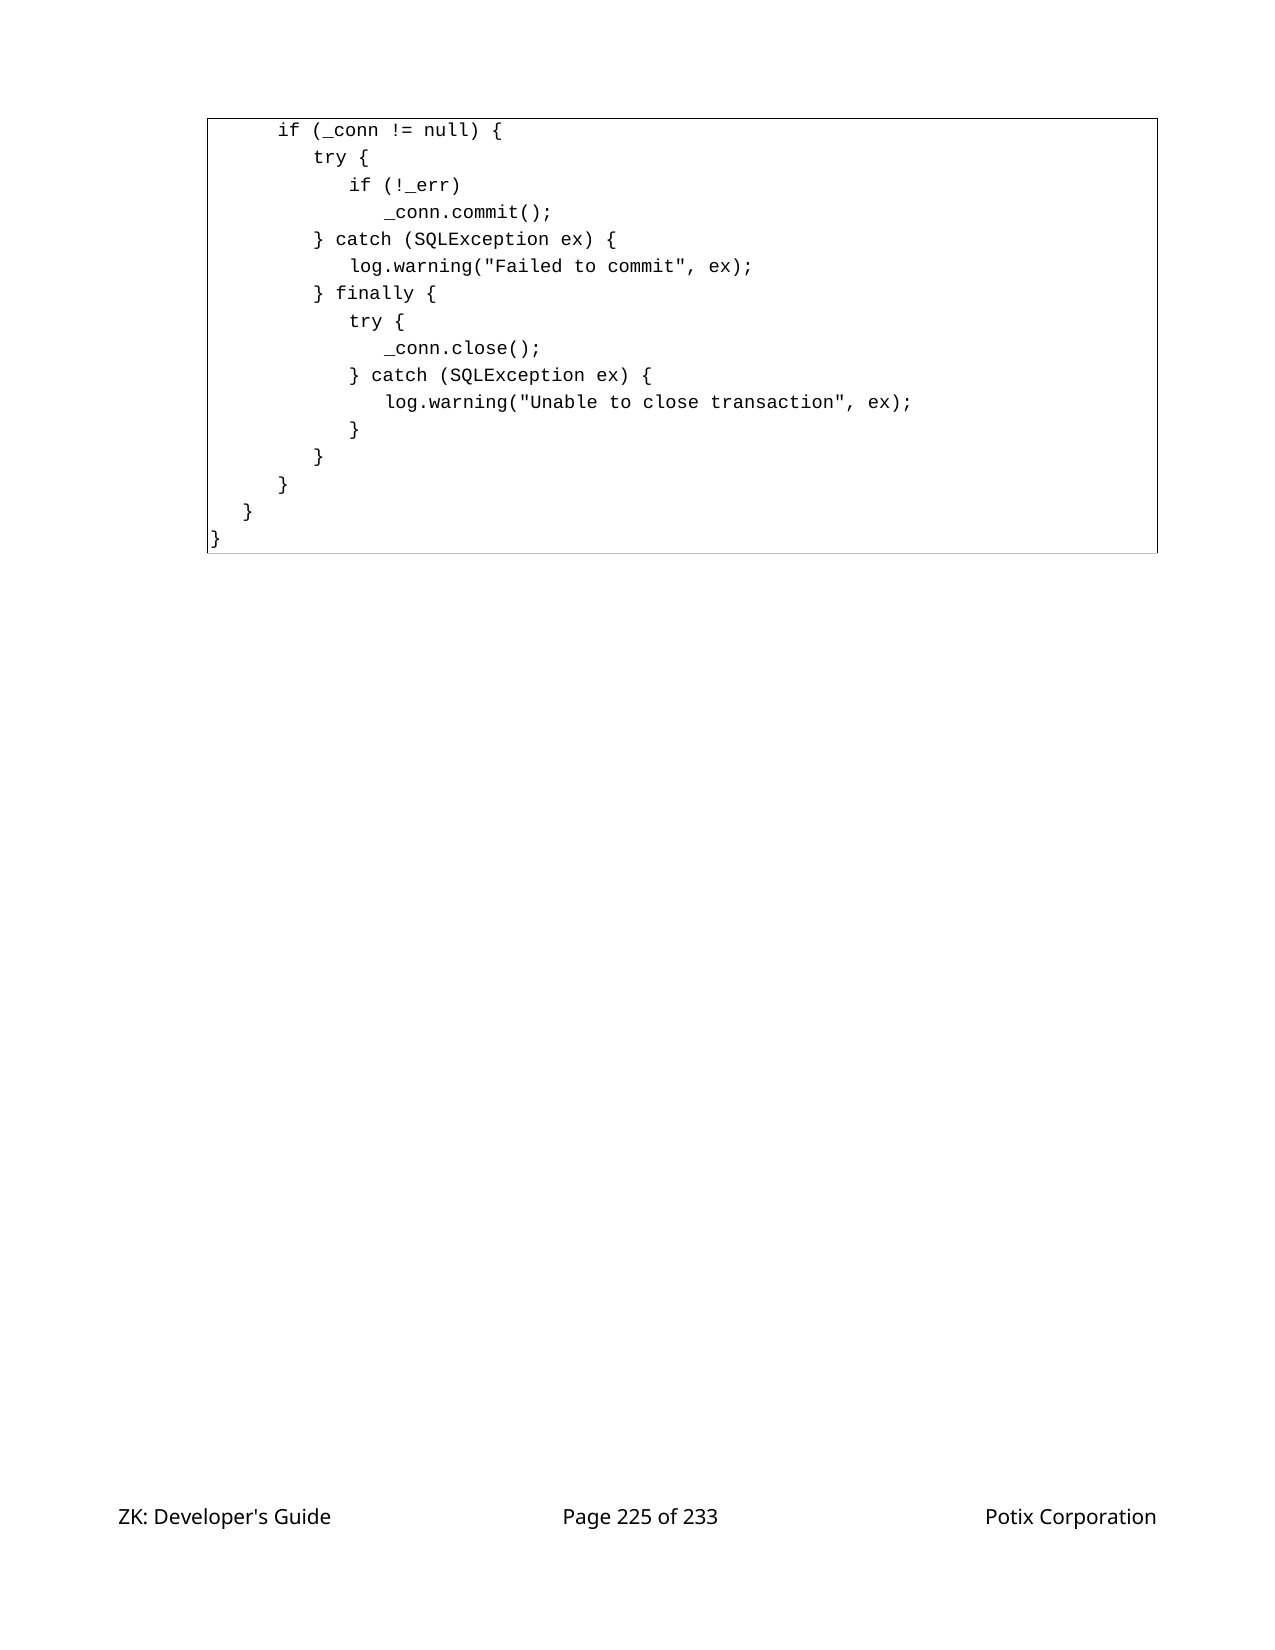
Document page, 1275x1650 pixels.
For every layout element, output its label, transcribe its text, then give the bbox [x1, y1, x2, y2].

text } finally { [208, 281, 1157, 306]
text try { [208, 308, 1157, 333]
text } [208, 417, 1157, 441]
text log.warning("Failed to commit", ex); [208, 254, 1157, 278]
text } [208, 472, 1157, 496]
text } [208, 444, 1157, 469]
text try { [208, 145, 1157, 169]
text log.warning("Unable to close transaction", ex); [208, 390, 1157, 414]
text if (!_err) [208, 172, 1157, 197]
text } [208, 526, 1157, 553]
text _conn.commit(); [208, 200, 1157, 224]
text } catch (SQLException ex) { [208, 363, 1157, 387]
text if (_conn != null) { [208, 119, 1157, 142]
text } catch (SQLException ex) { [208, 227, 1157, 251]
text } [208, 499, 1157, 523]
text _conn.close(); [208, 336, 1157, 360]
